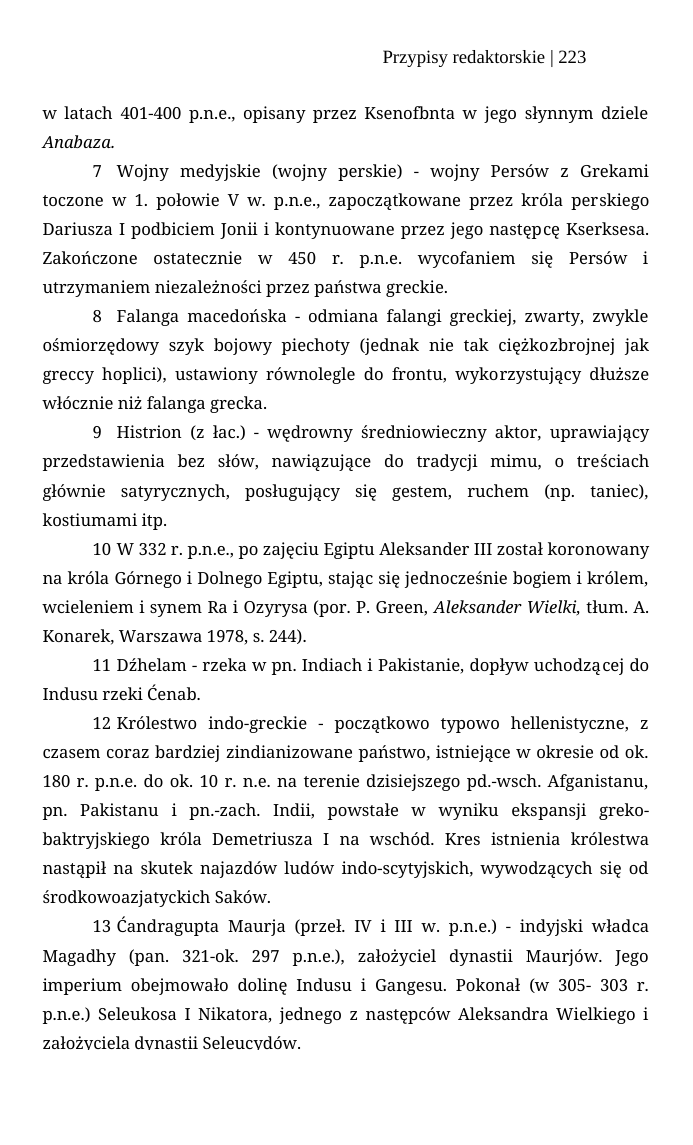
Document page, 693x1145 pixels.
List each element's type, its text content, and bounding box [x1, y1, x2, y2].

text Przypisy redaktorskie | 223 [382, 46, 649, 67]
text w latach 401-400 p.n.e., opisany przez Ksenofbnta w jego słynnym dziele Anabaza. [42, 101, 649, 153]
list Histrion (z łac.) - wędrowny średniowieczny aktor, uprawia­jący przedstawienia bez słów, nawiązujące do tradycji mimu, o tre­ściach głównie satyrycznych, posługujący się gestem, ruchem (np. taniec), kostiumami itp. [42, 421, 649, 531]
list Dźhelam - rzeka w pn. Indiach i Pakistanie, dopływ uchodzą­cej do Indusu rzeki Ćenab. [42, 653, 649, 705]
list Falanga macedońska - odmiana falangi greckiej, zwarty, zwykle ośmiorzędowy szyk bojowy piechoty (jednak nie tak ciężko­zbrojnej jak greccy hoplici), ustawiony równolegle do frontu, wyko­rzystujący dłuższe włócznie niż falanga grecka. [42, 305, 649, 415]
list Ćandragupta Maurja (przeł. IV i III w. p.n.e.) - indyjski wład­ca Magadhy (pan. 321-ok. 297 p.n.e.), założyciel dynastii Maurjów. Jego imperium obejmowało dolinę Indusu i Gangesu. Pokonał (w 305- 303 r. p.n.e.) Seleukosa I Nikatora, jednego z następców Aleksandra Wielkiego i założyciela dynastii Seleucydów. [42, 915, 649, 1049]
list Królestwo indo-greckie - początkowo typowo hellenistyczne, z czasem coraz bardziej zindianizowane państwo, istniejące w okresie od ok. 180 r. p.n.e. do ok. 10 r. n.e. na terenie dzisiejszego pd.-wsch. Afganistanu, pn. Pakistanu i pn.-zach. Indii, powstałe w wyniku eks­pansji greko-baktryjskiego króla Demetriusza I na wschód. Kres ist­nienia królestwa nastąpił na skutek najazdów ludów indo-scytyjskich, wywodzących się od środkowoazjatyckich Saków. [42, 712, 649, 909]
list Wojny medyjskie (wojny perskie) - wojny Persów z Grekami toczone w 1. połowie V w. p.n.e., zapoczątkowane przez króla per­skiego Dariusza I podbiciem Jonii i kontynuowane przez jego następ­cę Kserksesa. Zakończone ostatecznie w 450 r. p.n.e. wycofaniem się Persów i utrzymaniem niezależności przez państwa greckie. [42, 159, 649, 298]
list W 332 r. p.n.e., po zajęciu Egiptu Aleksander III został koro­nowany na króla Górnego i Dolnego Egiptu, stając się jednocześnie bogiem i królem, wcieleniem i synem Ra i Ozyrysa (por. P. Green, Aleksander Wielki, tłum. A. Konarek, Warszawa 1978, s. 244). [42, 537, 649, 647]
